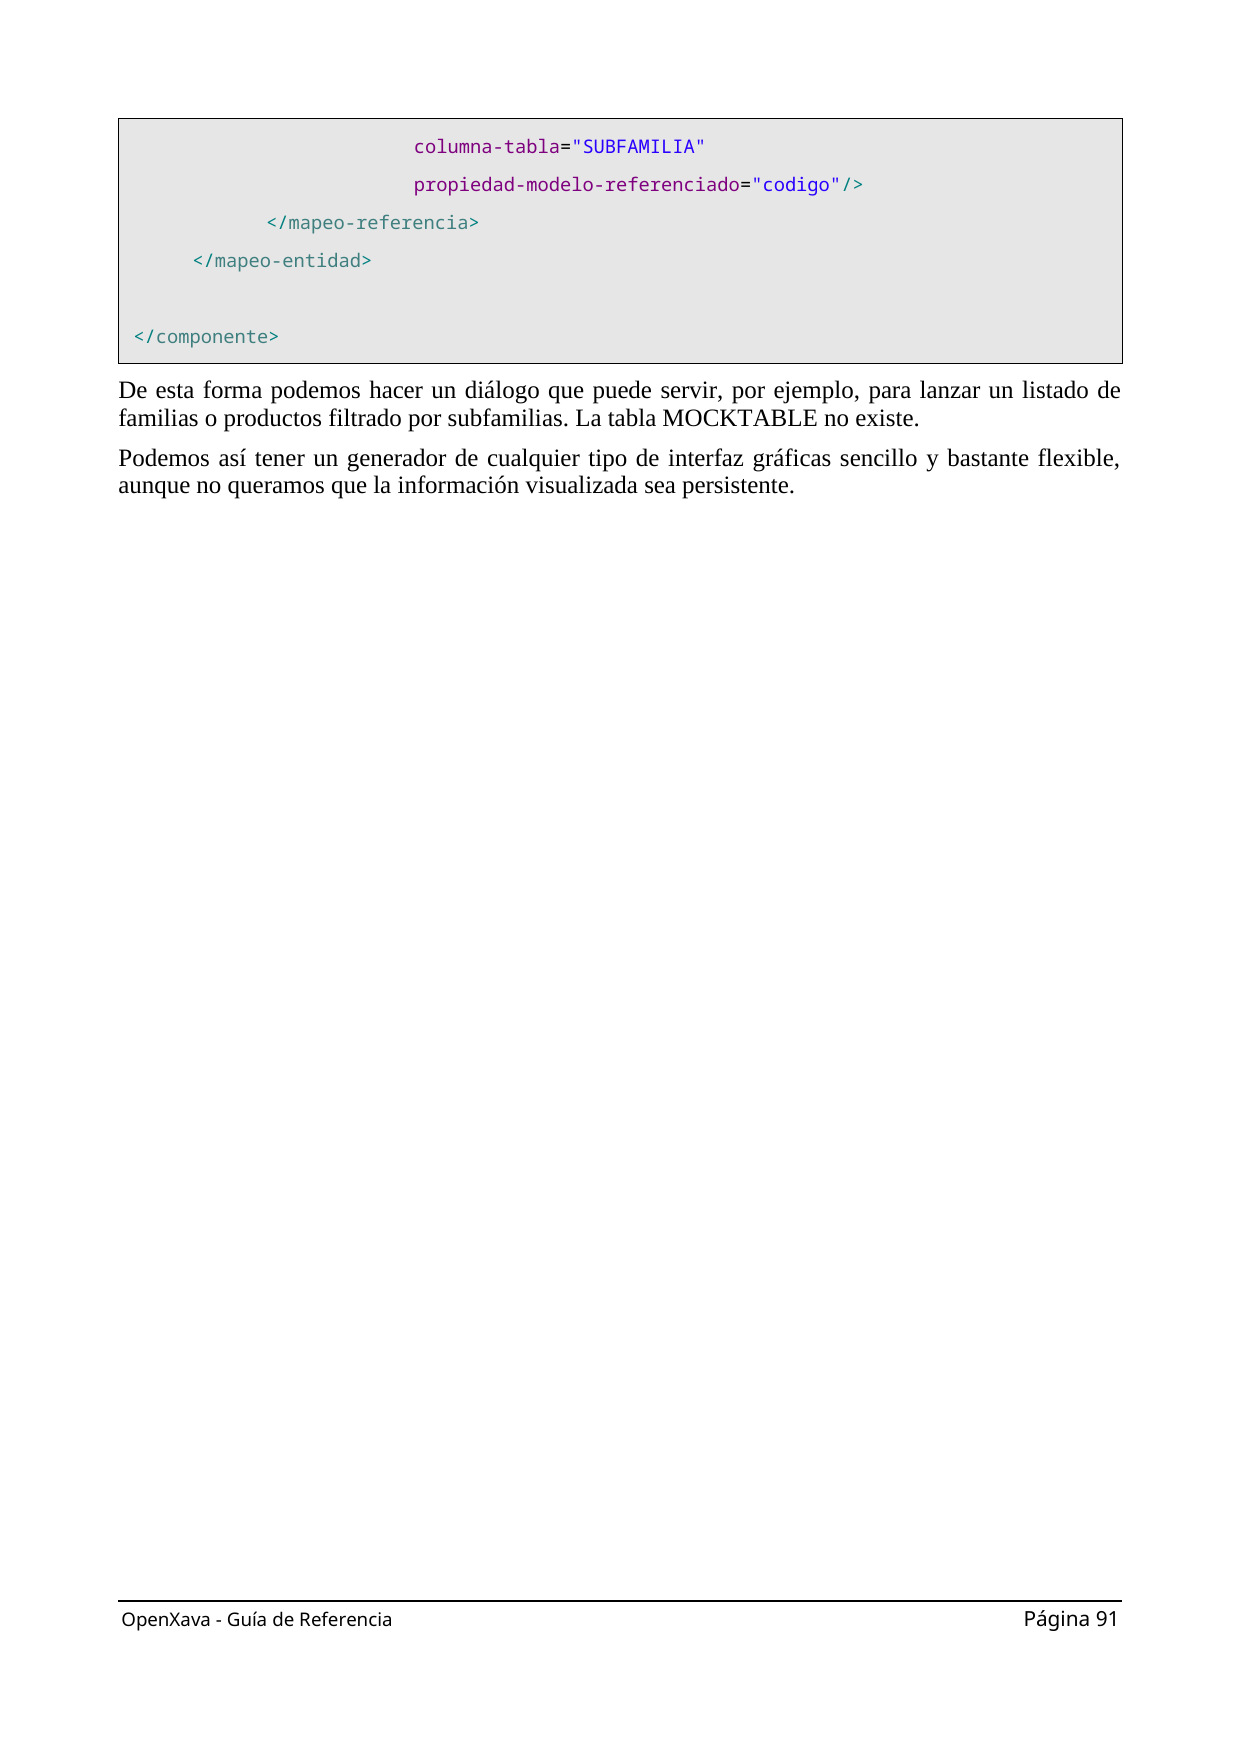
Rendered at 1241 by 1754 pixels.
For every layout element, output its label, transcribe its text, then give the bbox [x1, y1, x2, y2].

text columna-tabla="SUBFAMILIA" [119, 119, 1122, 156]
text </mapeo-entidad> [119, 232, 1122, 270]
text De esta forma podemos hacer un diálogo que puede servir, por ejemplo, para lanzar un listado de familias o productos filtrado por subfamilias. La tabla MOCKTABLE no existe. [118, 376, 1122, 431]
text </mapeo-referencia> [119, 194, 1122, 232]
text </componente> [119, 308, 1122, 363]
text propiedad-modelo-referenciado="codigo"/> [119, 156, 1122, 194]
text Podemos así tener un generador de cualquier tipo de interfaz gráficas sencillo y bastante flexible, aunque no queramos que la información visualizada sea persistente. [118, 444, 1122, 499]
